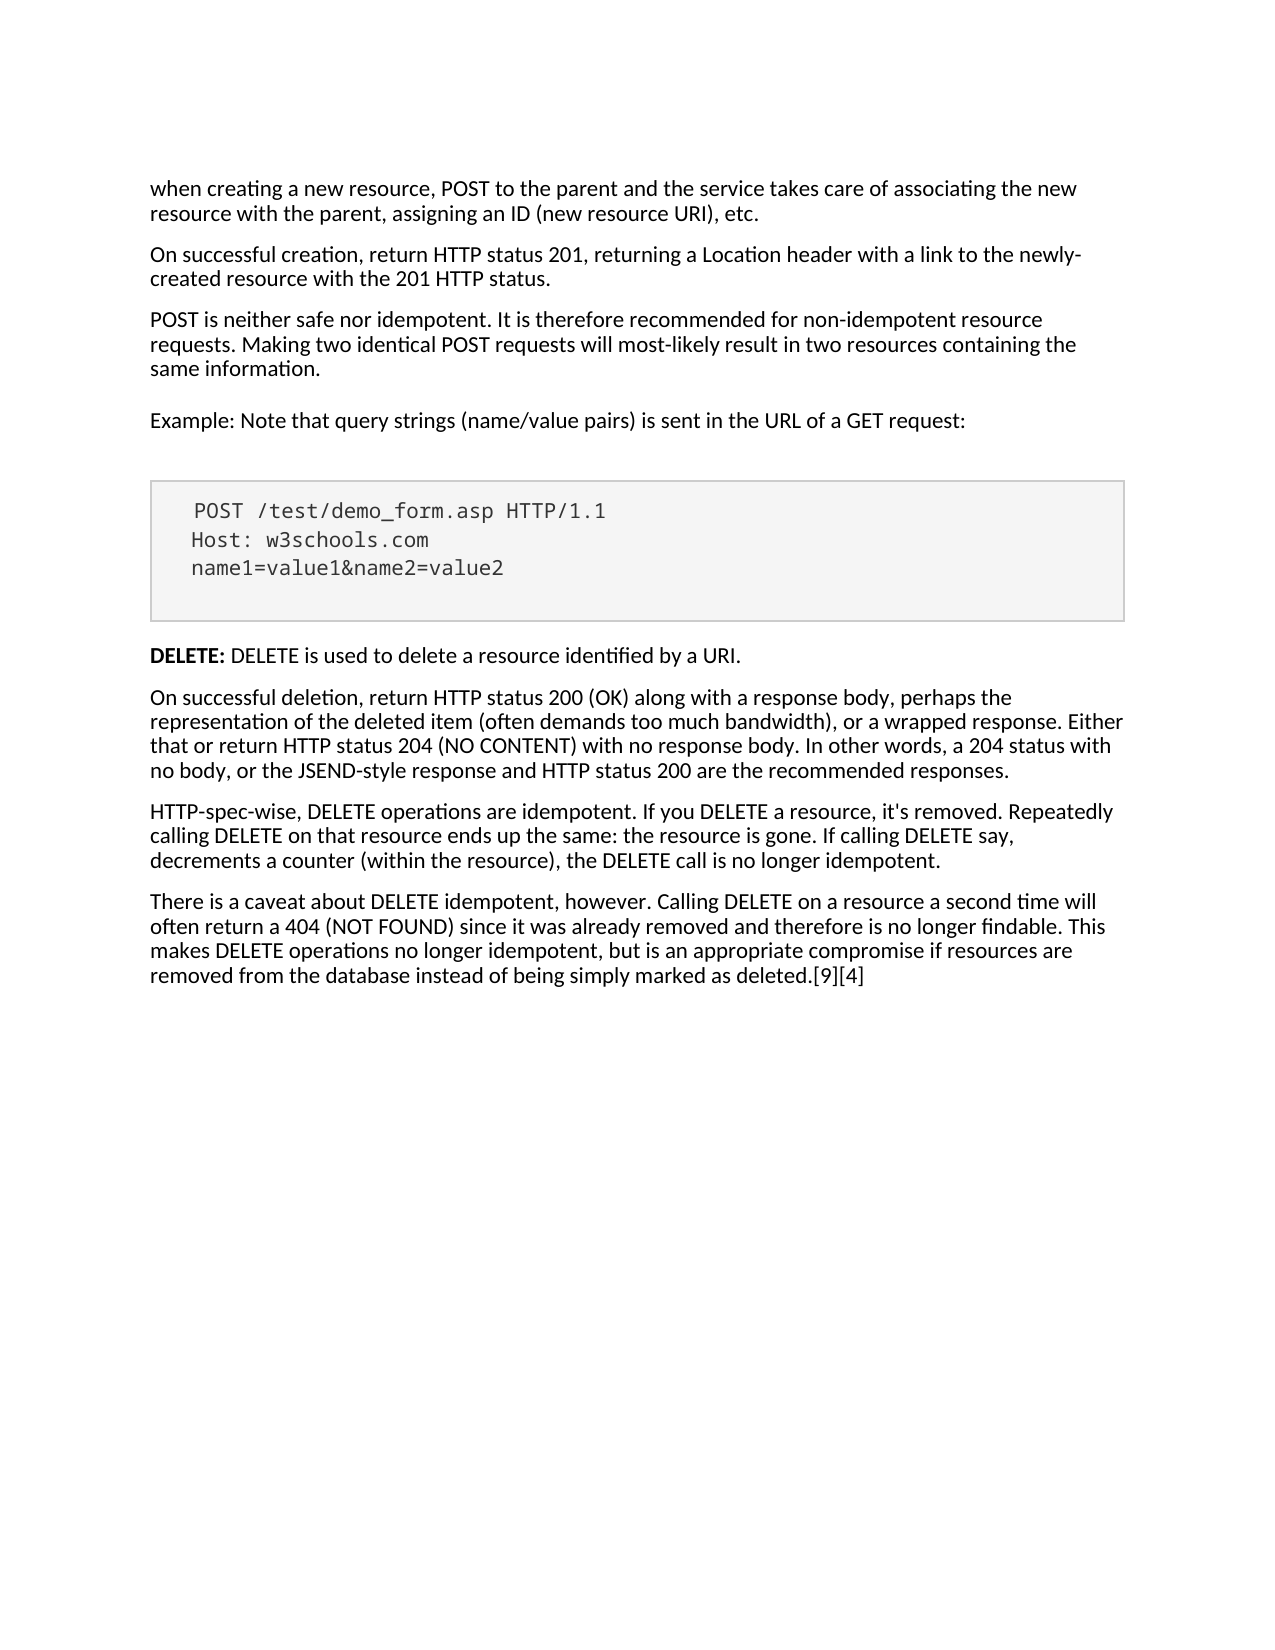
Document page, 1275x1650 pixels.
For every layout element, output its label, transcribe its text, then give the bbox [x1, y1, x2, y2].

text There is a caveat about DELETE idempotent, however. Calling DELETE on a resource a second time will often return a 404 (NOT FOUND) since it was already removed and therefore is no longer findable. This makes DELETE operations no longer idempotent, but is an appropriate compromise if resources are removed from the database instead of being simply marked as deleted.[9][4] [150, 892, 1125, 1016]
text POST is neither safe nor idempotent. It is therefore recommended for non-idempotent resource requests. Making two identical POST requests will most-likely result in two resources containing the same information. Example: Note that query strings (name/value pairs) is sent in the URL of a GET request: [150, 311, 1125, 462]
text On successful creation, return HTTP status 201, returning a Location header with a link to the newly-created resource with the 201 HTTP status. [150, 245, 1125, 292]
text POST /test/demo_form.asp HTTP/1.1 Host: w3schools.com name1=value1&name2=value2 [152, 482, 1123, 620]
text DELETE: DELETE is used to delete a resource identified by a URI. [150, 647, 1125, 669]
text when creating a new resource, POST to the parent and the service takes care of associating the new resource with the parent, assigning an ID (new resource URI), etc. [150, 179, 1125, 227]
text On successful deletion, return HTTP status 200 (OK) along with a response body, perhaps the representation of the deleted item (often demands too much bandwidth), or a wrapped response. Either that or return HTTP status 204 (NO CONTENT) with no response body. In other words, a 204 status with no body, or the JSEND-style response and HTTP status 200 are the recommended responses. [150, 688, 1125, 784]
text HTTP-spec-wise, DELETE operations are idempotent. If you DELETE a resource, it's removed. Repeatedly calling DELETE on that resource ends up the same: the resource is gone. If calling DELETE say, decrements a counter (within the resource), the DELETE call is no longer idempotent. [150, 802, 1125, 874]
